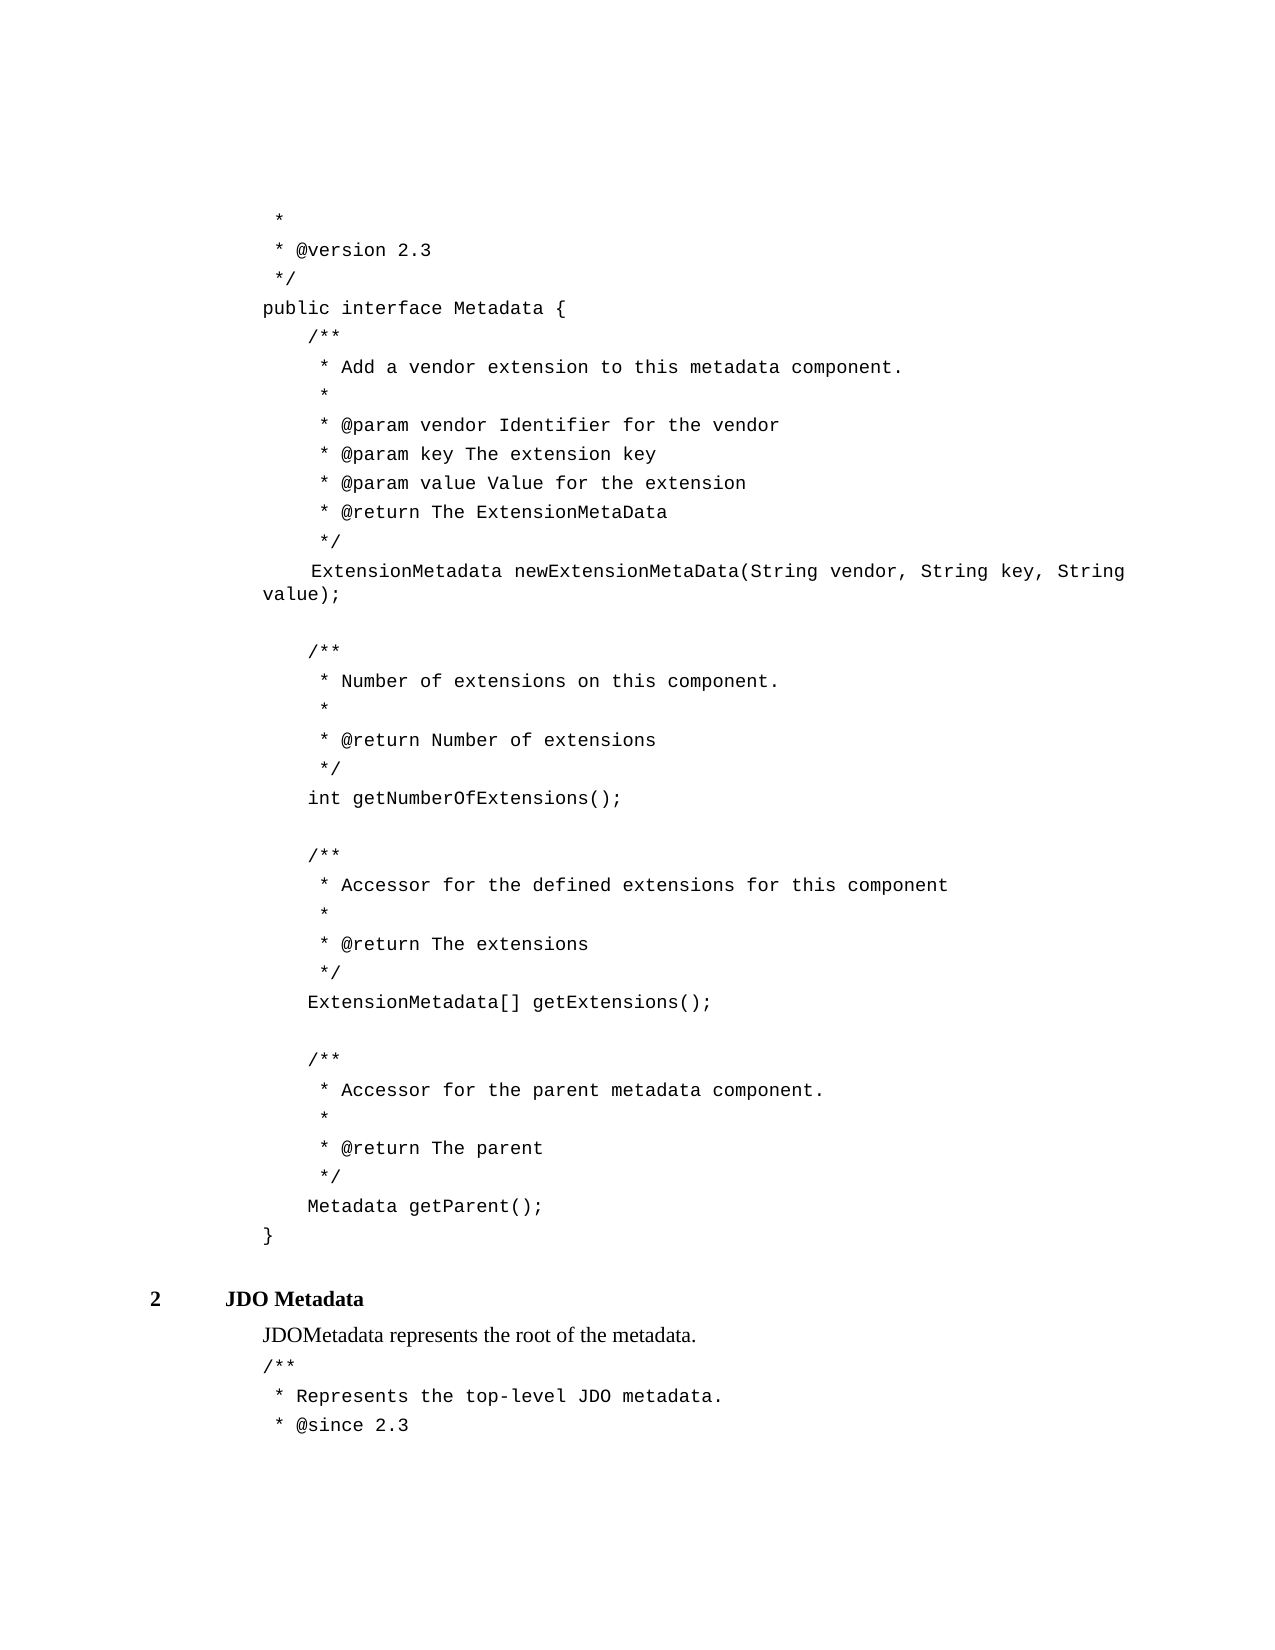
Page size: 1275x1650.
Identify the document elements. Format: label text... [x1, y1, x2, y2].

text * @return Number of extensions [262, 729, 1125, 752]
text /** [262, 845, 1125, 868]
text /** [262, 1049, 1125, 1072]
text */ [262, 268, 1125, 291]
text * @return The ExtensionMetaData [262, 502, 1125, 524]
subtitle JDO Metadata [150, 1285, 1125, 1311]
text * Represents the top-level JDO metadata. [262, 1385, 1125, 1408]
text * @return The extensions [262, 933, 1125, 956]
text * Number of extensions on this component. [262, 670, 1125, 693]
text */ [262, 962, 1125, 985]
text * @version 2.3 [262, 239, 1125, 262]
text /** [262, 327, 1125, 349]
text * @param value Value for the extension [262, 472, 1125, 495]
text * [262, 210, 1125, 233]
text int getNumberOfExtensions(); [262, 787, 1125, 810]
text * @param key The extension key [262, 443, 1125, 466]
text Metadata getParent(); [262, 1195, 1125, 1218]
text public interface Metadata { [262, 297, 1125, 320]
text */ [262, 1166, 1125, 1189]
text JDOMetadata represents the root of the metadata. [262, 1321, 1125, 1347]
text * [262, 385, 1125, 408]
text * Accessor for the defined extensions for this component [262, 874, 1125, 897]
text * [262, 699, 1125, 722]
text ExtensionMetadata newExtensionMetaData(String vendor, String key, String value); [262, 560, 1125, 606]
text * @return The parent [262, 1137, 1125, 1160]
text * @since 2.3 [262, 1414, 1125, 1437]
text /** [262, 1356, 1125, 1379]
text * Add a vendor extension to this metadata component. [262, 356, 1125, 379]
text * [262, 904, 1125, 927]
text ExtensionMetadata[] getExtensions(); [262, 991, 1125, 1014]
text * Accessor for the parent metadata component. [262, 1079, 1125, 1102]
text /** [262, 641, 1125, 664]
text * @param vendor Identifier for the vendor [262, 414, 1125, 437]
text * [262, 1108, 1125, 1131]
text } [262, 1224, 1125, 1247]
text */ [262, 758, 1125, 781]
text */ [262, 531, 1125, 554]
